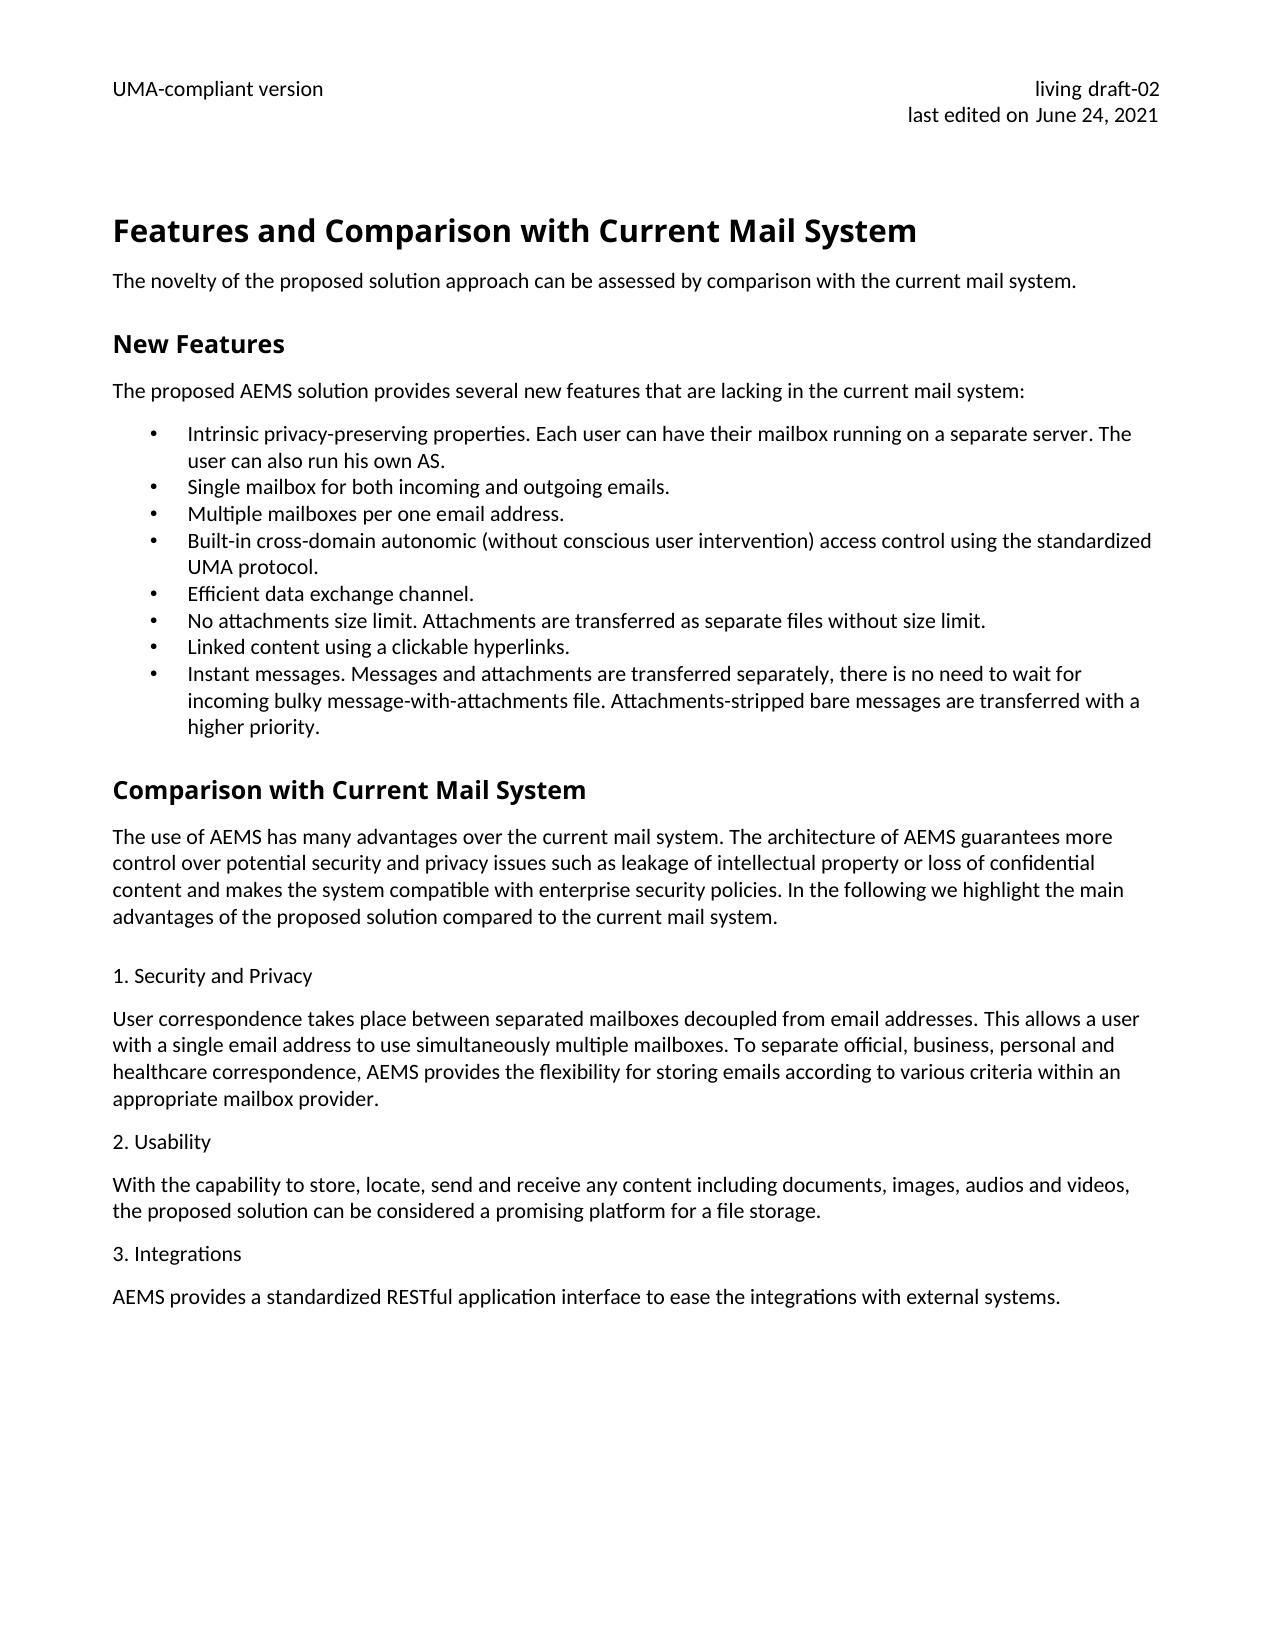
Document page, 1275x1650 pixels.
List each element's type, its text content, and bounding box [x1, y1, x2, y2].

list Efficient data exchange channel. [150, 580, 1162, 607]
list Intrinsic privacy-preserving properties. Each user can have their mailbox running on a separate server. The user can also run his own AS. [150, 420, 1162, 473]
list Instant messages. Messages and attachments are transferred separately, there is no need to wait for incoming bulky message-with-attachments file. Attachments-stripped bare messages are transferred with a higher priority. [150, 660, 1162, 740]
text With the capability to store, locate, send and receive any content including documents, images, audios and videos, the proposed solution can be considered a promising platform for a file storage. [112, 1171, 1162, 1224]
text The proposed AEMS solution provides several new features that are lacking in the current mail system: [112, 377, 1162, 404]
text 2. Usability [112, 1128, 1162, 1154]
text Features and Comparison with Current Mail System [112, 209, 1162, 251]
text 1. Security and Privacy [112, 962, 1162, 989]
list Linked content using a clickable hyperlinks. [150, 633, 1162, 660]
list No attachments size limit. Attachments are transferred as separate files without size limit. [150, 607, 1162, 633]
text The use of AEMS has many advantages over the current mail system. The architecture of AEMS guarantees more control over potential security and privacy issues such as leakage of intellectual property or loss of confidential content and makes the system compatible with enterprise security policies. In the following we highlight the main advantages of the proposed solution compared to the current mail system. [112, 823, 1162, 929]
text 3. Integrations [112, 1240, 1162, 1267]
list Single mailbox for both incoming and outgoing emails. [150, 473, 1162, 500]
text Comparison with Current Mail System [112, 773, 1162, 807]
text AEMS provides a standardized RESTful application interface to ease the integrations with external systems. [112, 1283, 1162, 1310]
list Built-in cross-domain autonomic (without conscious user intervention) access control using the standardized UMA protocol. [150, 527, 1162, 580]
list Multiple mailboxes per one email address. [150, 500, 1162, 527]
text New Features [112, 327, 1162, 361]
text User correspondence takes place between separated mailboxes decoupled from email addresses. This allows a user with a single email address to use simultaneously multiple mailboxes. To separate official, business, personal and healthcare correspondence, AEMS provides the flexibility for storing emails according to various criteria within an appropriate mailbox provider. [112, 1005, 1162, 1112]
text The novelty of the proposed solution approach can be assessed by comparison with the current mail system. [112, 268, 1162, 294]
